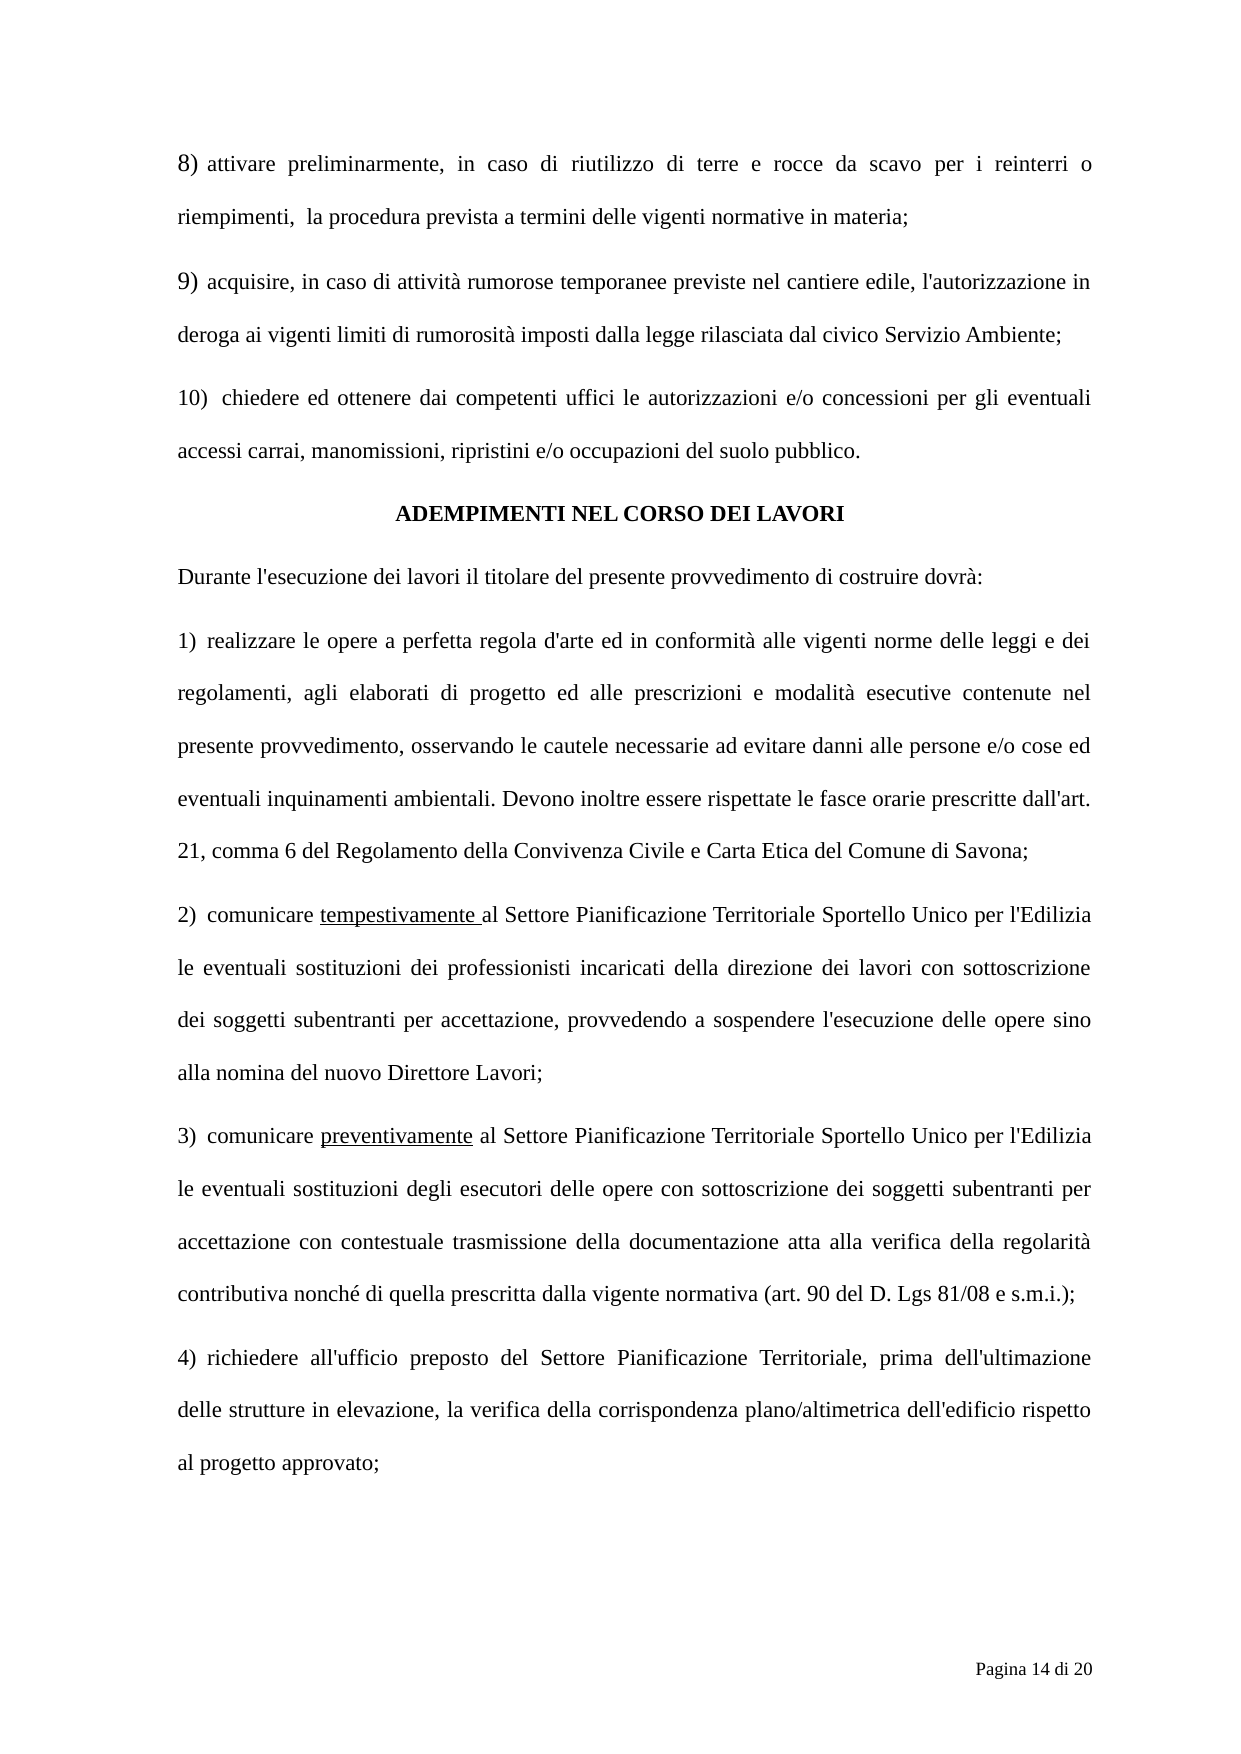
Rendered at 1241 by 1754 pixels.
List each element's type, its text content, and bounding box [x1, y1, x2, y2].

list comunicare tempestivamente al Settore Pianificazione Territoriale Sportello Unico per l'Edilizia le eventuali sostituzioni dei professionisti incaricati della direzione dei lavori con sottoscrizione dei soggetti subentranti per accettazione, provvedendo a sospendere l'esecuzione delle opere sino alla nomina del nuovo Direttore Lavori; [177, 901, 1092, 1085]
list realizzare le opere a perfetta regola d'arte ed in conformità alle vigenti norme delle leggi e dei regolamenti, agli elaborati di progetto ed alle prescrizioni e modalità esecutive contenute nel presente provvedimento, osservando le cautele necessarie ad evitare danni alle persone e/o cose ed eventuali inquinamenti ambientali. Devono inoltre essere rispettate le fasce orarie prescritte dall'art. 21, comma 6 del Regolamento della Convivenza Civile e Carta Etica del Comune di Savona; [177, 627, 1092, 864]
list acquisire, in caso di attività rumorose temporanee previste nel cantiere edile, l'autorizzazione in deroga ai vigenti limiti di rumorosità imposti dalla legge rilasciata dal civico Servizio Ambiente; [177, 266, 1092, 347]
list comunicare preventivamente al Settore Pianificazione Territoriale Sportello Unico per l'Edilizia le eventuali sostituzioni degli esecutori delle opere con sottoscrizione dei soggetti subentranti per accettazione con contestuale trasmissione della documentazione atta alla verifica della regolarità contributiva nonché di quella prescritta dalla vigente normativa (art. 90 del D. Lgs 81/08 e s.m.i.); [177, 1122, 1092, 1307]
list chiedere ed ottenere dai competenti uffici le autorizzazioni e/o concessioni per gli eventuali accessi carrai, manomissioni, ripristini e/o occupazioni del suolo pubblico. [177, 384, 1092, 463]
text ADEMPIMENTI NEL CORSO DEI LAVORI [177, 500, 1063, 527]
list attivare preliminarmente, in caso di riutilizzo di terre e rocce da scavo per i reinterri o riempimenti, la procedura prevista a termini delle vigenti normative in materia; [177, 148, 1092, 229]
list richiedere all'ufficio preposto del Settore Pianificazione Territoriale, prima dell'ultimazione delle strutture in elevazione, la verifica della corrispondenza plano/altimetrica dell'edificio rispetto al progetto approvato; [177, 1344, 1092, 1476]
text Durante l'esecuzione dei lavori il titolare del presente provvedimento di costruire dovrà: [177, 563, 1063, 590]
